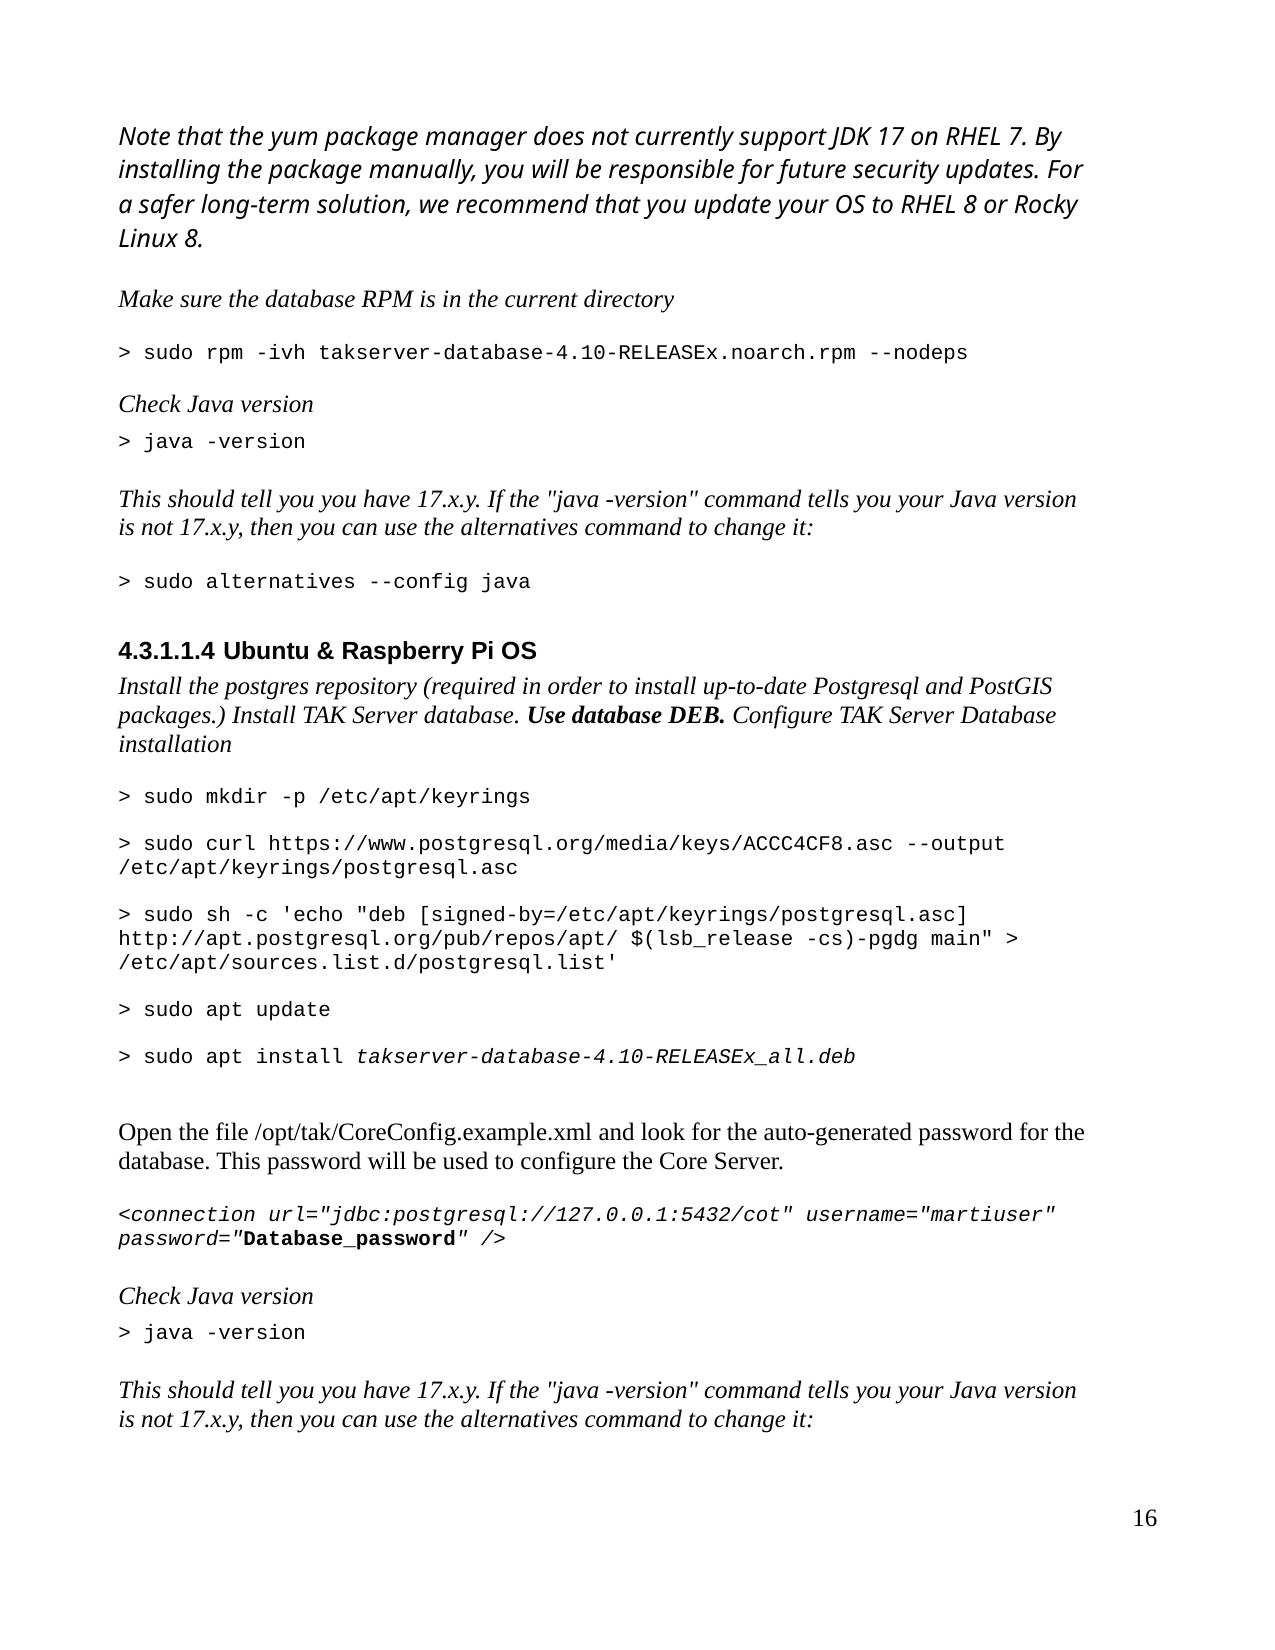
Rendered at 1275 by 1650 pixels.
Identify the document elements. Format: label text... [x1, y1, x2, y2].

text Make sure the database RPM is in the current directory [118, 284, 1098, 313]
text This should tell you you have 17.x.y. If the "java -version" command tells you your Java version is not 17.x.y, then you can use the alternatives command to change it: [118, 484, 1098, 541]
text > sudo curl https://www.postgresql.org/media/keys/ACCC4CF8.asc --output /etc/apt/keyrings/postgresql.asc [118, 833, 1157, 881]
text > sudo mkdir -p /etc/apt/keyrings [118, 786, 1157, 810]
text Check Java version [118, 389, 1157, 418]
text > java -version [118, 1322, 1098, 1346]
text Check Java version [118, 1281, 1157, 1310]
text <connection url="jdbc:postgresql://127.0.0.1:5432/cot" username="martiuser" password="Database_password" /> [118, 1204, 1098, 1251]
text > sudo apt update [118, 999, 1157, 1023]
text This should tell you you have 17.x.y. If the "java -version" command tells you your Java version is not 17.x.y, then you can use the alternatives command to change it: [118, 1375, 1098, 1433]
subtitle Ubuntu & Raspberry Pi OS [118, 636, 1157, 665]
text > java -version [118, 431, 1098, 454]
text > sudo apt install takserver-database-4.10-RELEASEx_all.deb [118, 1046, 1157, 1070]
text Note that the yum package manager does not currently support JDK 17 on RHEL 7. By installing the package manually, you will be responsible for future security updates. For a safer long-term solution, we recommend that you update your OS to RHEL 8 or Rocky Linux 8. [118, 118, 1098, 254]
text > sudo rpm -ivh takserver-database-4.10-RELEASEx.noarch.rpm --nodeps [118, 342, 1098, 366]
text Open the file /opt/tak/CoreConfig.example.xml and look for the auto-generated password for the database. This password will be used to configure the Core Server. [118, 1117, 1098, 1175]
text > sudo sh -c 'echo "deb [signed-by=/etc/apt/keyrings/postgresql.asc] http://apt.postgresql.org/pub/repos/apt/ $(lsb_release -cs)-pgdg main" > /etc/apt/sources.list.d/postgresql.list' [118, 904, 1157, 975]
text > sudo alternatives --config java [118, 571, 1098, 594]
text Install the postgres repository (required in order to install up-to-date Postgresql and PostGIS packages.) Install TAK Server database. Use database DEB. Configure TAK Server Database installation [118, 671, 1098, 757]
